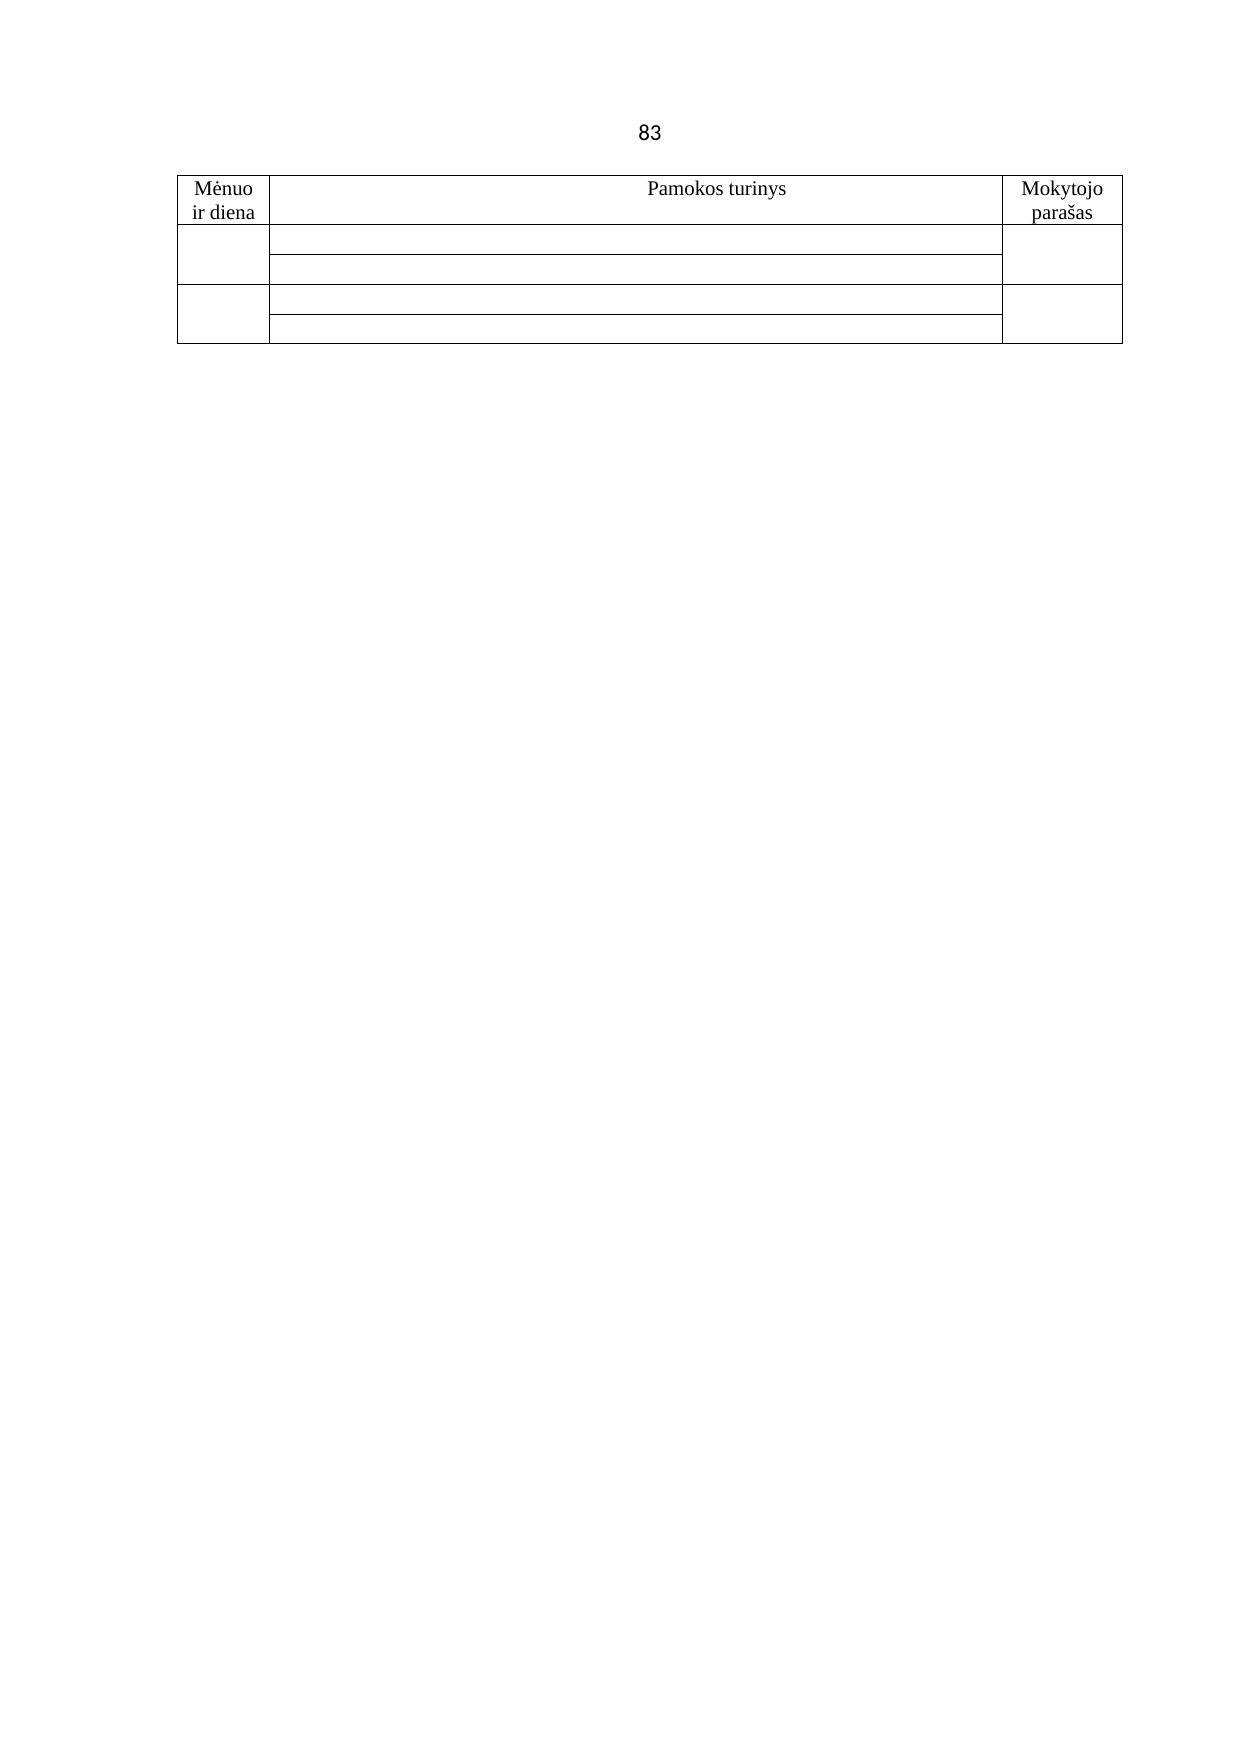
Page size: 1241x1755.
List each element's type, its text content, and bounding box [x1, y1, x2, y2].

table_cell [178, 285, 269, 343]
table_cell [270, 315, 1002, 343]
table_header Mėnuo ir diena [178, 176, 269, 224]
table_cell [270, 285, 1002, 313]
table_cell [270, 255, 1002, 284]
table_header Mokytojo parašas [1003, 176, 1122, 224]
table_cell [270, 225, 1002, 254]
table_cell [1003, 285, 1122, 343]
table_header Pamokos turinys [270, 176, 1002, 224]
table_cell [1003, 225, 1122, 284]
table_cell [178, 225, 269, 284]
